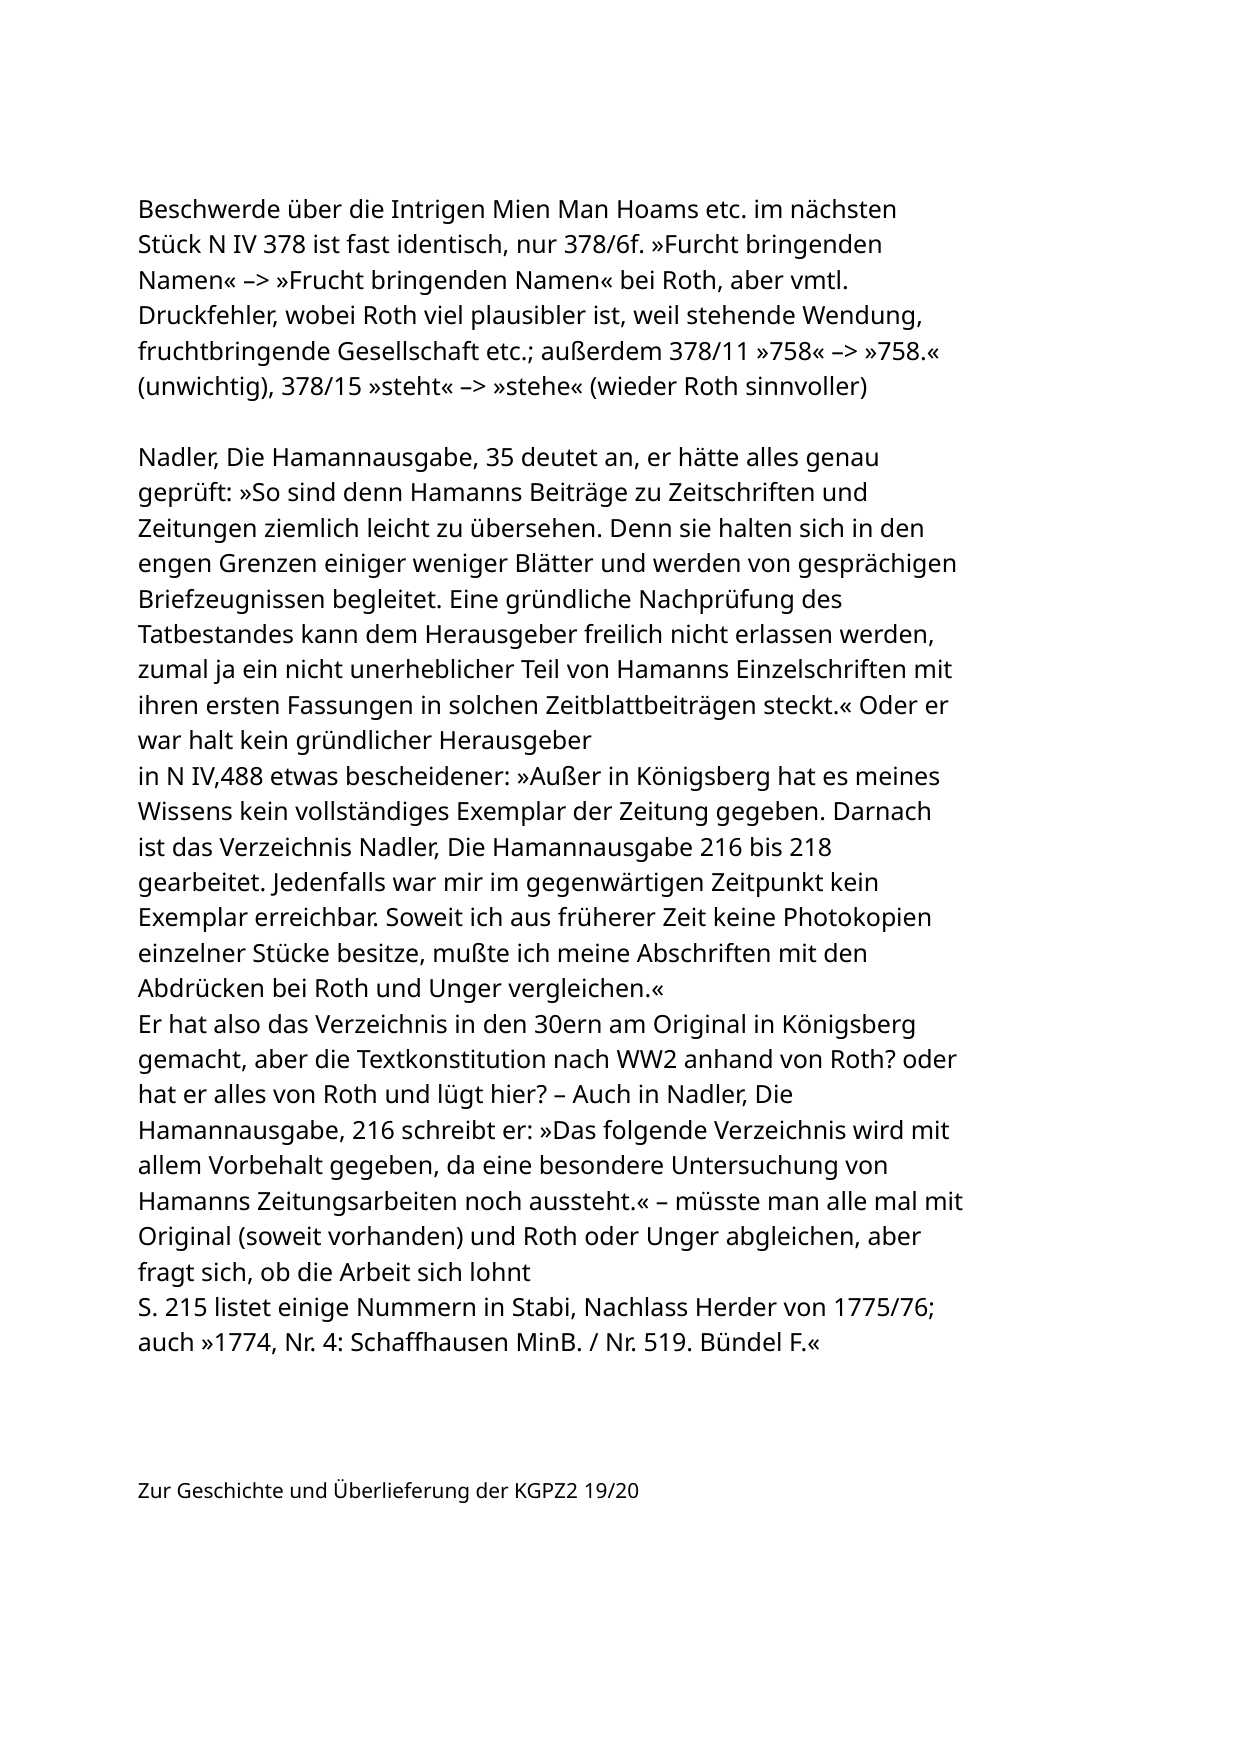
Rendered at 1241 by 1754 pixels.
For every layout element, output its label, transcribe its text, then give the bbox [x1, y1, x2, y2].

text S. 215 listet einige Nummern in Stabi, Nachlass Herder von 1775/76; auch »1774, Nr. 4: Schaffhausen MinB. / Nr. 519. Bündel F.« [138, 1288, 964, 1359]
text Er hat also das Verzeichnis in den 30ern am Original in Königsberg gemacht, aber die Textkonstitution nach WW2 anhand von Roth? oder hat er alles von Roth und lügt hier? – Auch in Nadler, Die Hamannausgabe, 216 schreibt er: »Das folgende Verzeichnis wird mit allem Vorbehalt gegeben, da eine besondere Untersuchung von Hamanns Zeitungsarbeiten noch aussteht.« – müsste man alle mal mit Original (soweit vorhanden) und Roth oder Unger abgleichen, aber fragt sich, ob die Arbeit sich lohnt [138, 1005, 964, 1288]
text Beschwerde über die Intrigen Mien Man Hoams etc. im nächsten Stück N IV 378 ist fast identisch, nur 378/6f. »Furcht bringenden Namen« –> »Frucht bringenden Namen« bei Roth, aber vmtl. Druckfehler, wobei Roth viel plausibler ist, weil stehende Wendung, fruchtbringende Gesellschaft etc.; außerdem 378/11 »758« –> »758.« (unwichtig), 378/15 »steht« –> »stehe« (wieder Roth sinnvoller) [138, 190, 964, 403]
text in N IV,488 etwas bescheidener: »Außer in Königsberg hat es meines Wissens kein vollständiges Exemplar der Zeitung gegeben. Darnach ist das Verzeichnis Nadler, Die Hamannausgabe 216 bis 218 gearbeitet. Jedenfalls war mir im gegenwärtigen Zeitpunkt kein Exemplar erreichbar. Soweit ich aus früherer Zeit keine Photokopien einzelner Stücke besitze, mußte ich meine Abschriften mit den Abdrücken bei Roth und Unger vergleichen.« [138, 757, 964, 1005]
text Nadler, Die Hamannausgabe, 35 deutet an, er hätte alles genau geprüft: »So sind denn Hamanns Beiträge zu Zeitschriften und Zeitungen ziemlich leicht zu übersehen. Denn sie halten sich in den engen Grenzen einiger weniger Blätter und werden von gesprächigen Briefzeugnissen begleitet. Eine gründliche Nachprüfung des Tatbestandes kann dem Herausgeber freilich nicht erlassen werden, zumal ja ein nicht unerheblicher Teil von Hamanns Einzelschriften mit ihren ersten Fassungen in solchen Zeitblattbeiträgen steckt.« Oder er war halt kein gründlicher Herausgeber [138, 438, 964, 757]
